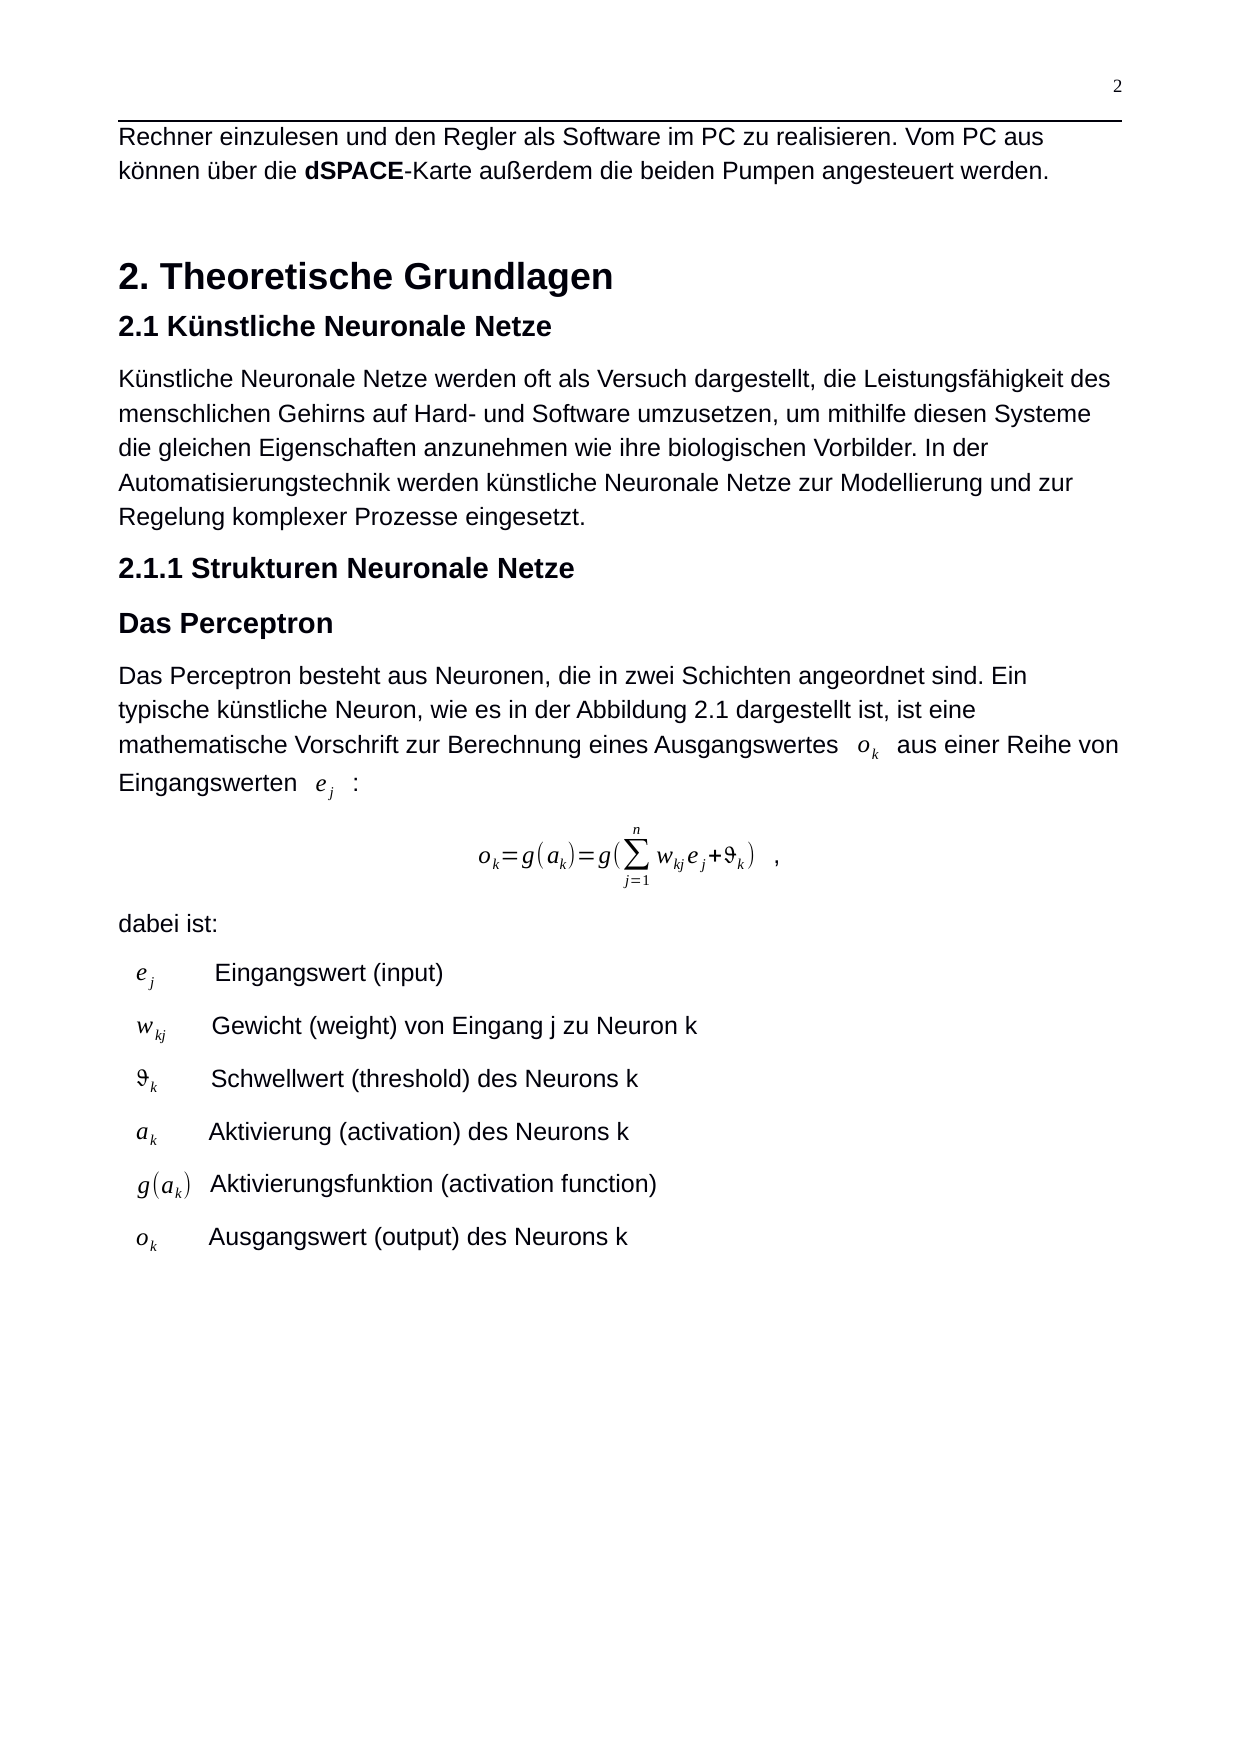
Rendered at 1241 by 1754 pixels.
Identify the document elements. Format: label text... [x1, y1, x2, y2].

text Eingangswert (input) [118, 958, 1122, 990]
text 2.1.1 Strukturen Neuronale Netze [118, 551, 1122, 585]
text Ausgangswert (output) des Neurons k [118, 1222, 1122, 1255]
text Das Perceptron besteht aus Neuronen, die in zwei Schichten angeordnet sind. Ein typische künstliche Neuron, wie es in der Abbildung 2.1 dargestellt ist, ist eine mathematische Vorschrift zur Berechnung eines Ausgangswertesaus einer Reihe von Eingangswerten: [118, 661, 1122, 801]
text Künstliche Neuronale Netze werden oft als Versuch dargestellt, die Leistungsfähigkeit des menschlichen Gehirns auf Hard- und Software umzusetzen, um mithilfe diesen Systeme die gleichen Eigenschaften anzunehmen wie ihre biologischen Vorbilder. In der Automatisierungstechnik werden künstliche Neuronale Netze zur Modellierung und zur Regelung komplexer Prozesse eingesetzt. [118, 364, 1122, 531]
text 2.1 Künstliche Neuronale Netze [118, 309, 1122, 343]
text Aktivierungsfunktion (activation function) [118, 1169, 1122, 1202]
text Schwellwert (threshold) des Neurons k [118, 1063, 1122, 1096]
text Aktivierung (activation) des Neurons k [118, 1116, 1122, 1149]
text , [118, 821, 1122, 888]
text Das Perceptron [118, 606, 1122, 639]
title 2. Theoretische Grundlagen [118, 254, 1122, 297]
text Rechner einzulesen und den Regler als Software im PC zu realisieren. Vom PC aus können über die dSPACE-Karte außerdem die beiden Pumpen angesteuert werden. [118, 122, 1122, 185]
text dabei ist: [118, 909, 1122, 937]
text Gewicht (weight) von Eingang j zu Neuron k [118, 1011, 1122, 1043]
